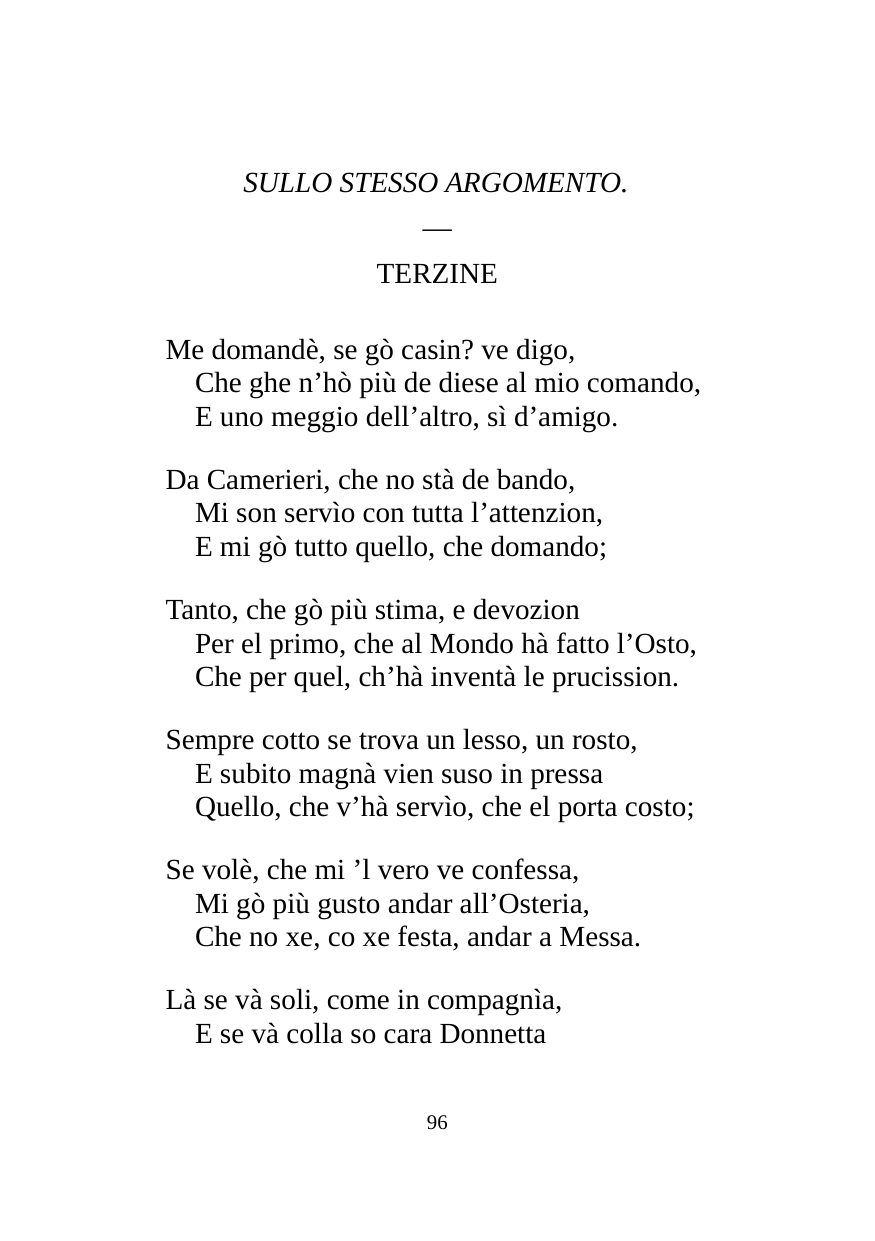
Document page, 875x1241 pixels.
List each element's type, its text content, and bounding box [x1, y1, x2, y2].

text — [106, 211, 768, 244]
text Tanto, che gò più stima, e devozion Per el primo, che al Mondo hà fatto l’Osto, Che per quel, ch’hà inventà le prucission. [165, 592, 768, 693]
subtitle SULLO STESSO ARGOMENTO. [106, 165, 768, 199]
text Là se và soli, come in compagnìa, E se và colla so cara Donnetta [165, 982, 768, 1049]
text Sempre cotto se trova un lesso, un rosto, E subito magnà vien suso in pressa Quello, che v’hà servìo, che el porta costo; [165, 722, 768, 823]
text Me domandè, se gò casin? ve digo, Che ghe n’hò più de diese al mio comando, E uno meggio dell’altro, sì d’amigo. [165, 332, 768, 433]
text TERZINE [106, 257, 768, 290]
text Se volè, che mi ’l vero ve confessa, Mi gò più gusto andar all’Osteria, Che no xe, co xe festa, andar a Messa. [165, 852, 768, 953]
text Da Camerieri, che no stà de bando, Mi son servìo con tutta l’attenzion, E mi gò tutto quello, che domando; [165, 462, 768, 563]
